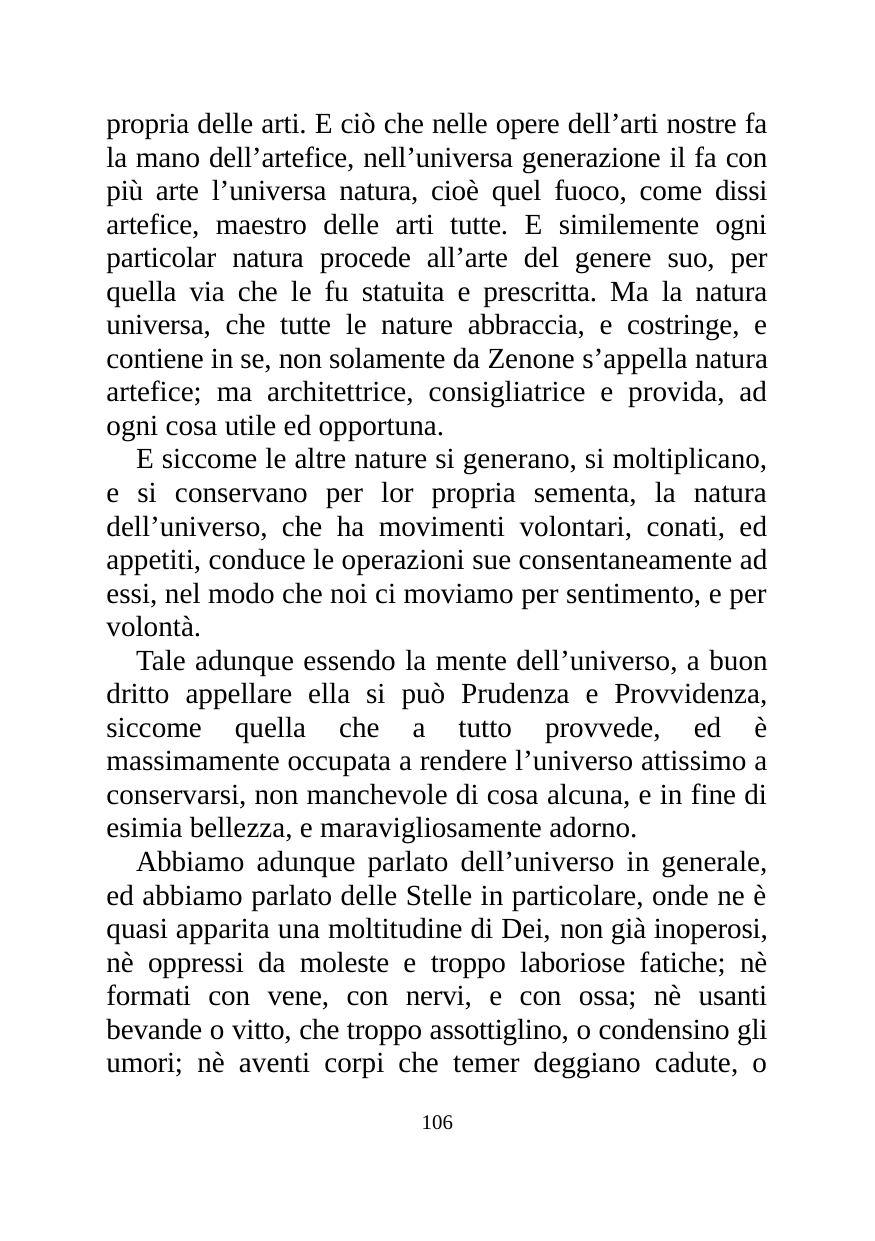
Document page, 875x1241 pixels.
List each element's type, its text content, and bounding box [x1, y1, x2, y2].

text Tale adunque essendo la mente dell’universo, a buon dritto appellare ella si può Prudenza e Provvidenza, siccome quella che a tutto provvede, ed è massimamente occupata a rendere l’universo attissimo a conservarsi, non manchevole di cosa alcuna, e in fine di esimia bellezza, e maravigliosamente adorno. [106, 643, 768, 844]
text propria delle arti. E ciò che nelle opere dell’arti nostre fa la mano dell’artefice, nell’universa generazione il fa con più arte l’universa natura, cioè quel fuoco, come dissi artefice, maestro delle arti tutte. E similemente ogni particolar natura procede all’arte del genere suo, per quella via che le fu statuita e prescritta. Ma la natura universa, che tutte le nature abbraccia, e costringe, e contiene in se, non solamente da Zenone s’appella natura artefice; ma architettrice, consigliatrice e provida, ad ogni cosa utile ed opportuna. [106, 106, 768, 442]
text E siccome le altre nature si generano, si moltiplicano, e si conservano per lor propria sementa, la natura dell’universo, che ha movimenti volontari, conati, ed appetiti, conduce le operazioni sue consentaneamente ad essi, nel modo che noi ci moviamo per sentimento, e per volontà. [106, 442, 768, 643]
text Abbiamo adunque parlato dell’universo in generale, ed abbiamo parlato delle Stelle in particolare, onde ne è quasi apparita una moltitudine di Dei, non già inoperosi, nè oppressi da moleste e troppo laboriose fatiche; nè formati con vene, con nervi, e con ossa; nè usanti bevande o vitto, che troppo assottiglino, o condensino gli umori; nè aventi corpi che temer deggiano cadute, o [106, 844, 768, 1079]
